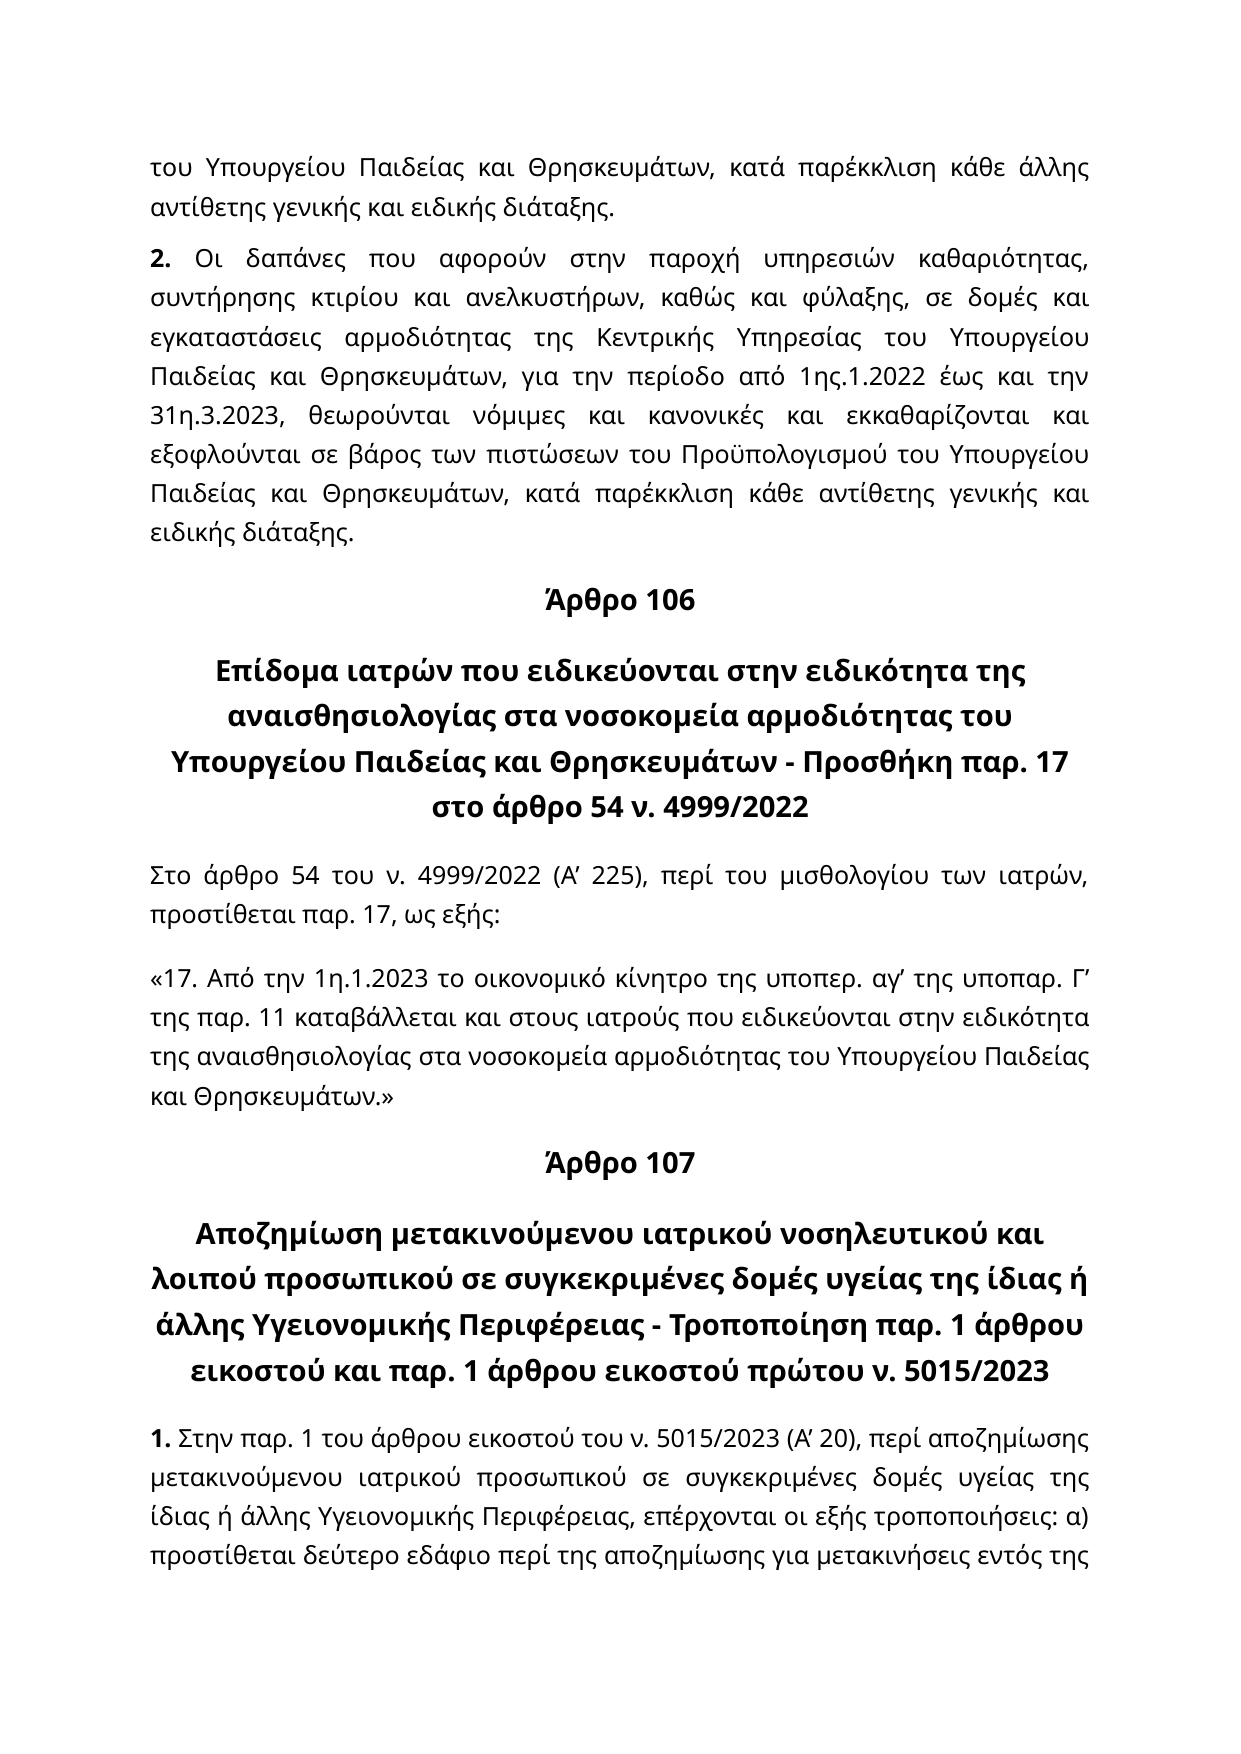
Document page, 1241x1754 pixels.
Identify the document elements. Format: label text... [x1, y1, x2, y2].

subtitle Άρθρο 106 [150, 579, 1090, 619]
text Στο άρθρο 54 του ν. 4999/2022 (Α’ 225), περί του μισθολογίου των ιατρών, προστίθεται παρ. 17, ως εξής: [150, 857, 1090, 931]
text 1. Στην παρ. 1 του άρθρου εικοστού του ν. 5015/2023 (Α’ 20), περί αποζημίωσης μετακινούμενου ιατρικού προσωπικού σε συγκεκριμένες δομές υγείας της ίδιας ή άλλης Υγειονομικής Περιφέρειας, επέρχονται οι εξής τροποποιήσεις: α) προστίθεται δεύτερο εδάφιο περί της αποζημίωσης για μετακινήσεις εντός της [150, 1420, 1090, 1572]
text του Υπουργείου Παιδείας και Θρησκευμάτων, κατά παρέκκλιση κάθε άλλης αντίθετης γενικής και ειδικής διάταξης. [150, 150, 1090, 223]
text 2. Οι δαπάνες που αφορούν στην παροχή υπηρεσιών καθαριότητας, συντήρησης κτιρίου και ανελκυστήρων, καθώς και φύλαξης, σε δομές και εγκαταστάσεις αρμοδιότητας της Κεντρικής Υπηρεσίας του Υπουργείου Παιδείας και Θρησκευμάτων, για την περίοδο από 1ης.1.2022 έως και την 31η.3.2023, θεωρούνται νόμιμες και κανονικές και εκκαθαρίζονται και εξοφλούνται σε βάρος των πιστώσεων του Προϋπολογισμού του Υπουργείου Παιδείας και Θρησκευμάτων, κατά παρέκκλιση κάθε αντίθετης γενικής και ειδικής διάταξης. [150, 241, 1090, 549]
subtitle Άρθρο 107 [150, 1142, 1090, 1182]
subtitle Επίδομα ιατρών που ειδικεύονται στην ειδικότητα της αναισθησιολογίας στα νοσοκομεία αρμοδιότητας του Υπουργείου Παιδείας και Θρησκευμάτων - Προσθήκη παρ. 17 στο άρθρο 54 ν. 4999/2022 [150, 650, 1090, 826]
subtitle Αποζημίωση μετακινούμενου ιατρικού νοσηλευτικού και λοιπού προσωπικού σε συγκεκριμένες δομές υγείας της ίδιας ή άλλης Υγειονομικής Περιφέρειας - Τροποποίηση παρ. 1 άρθρου εικοστού και παρ. 1 άρθρου εικοστού πρώτου ν. 5015/2023 [150, 1213, 1090, 1389]
text «17. Από την 1η.1.2023 το οικονομικό κίνητρο της υποπερ. αγ’ της υποπαρ. Γ’ της παρ. 11 καταβάλλεται και στους ιατρούς που ειδικεύονται στην ειδικότητα της αναισθησιολογίας στα νοσοκομεία αρμοδιότητας του Υπουργείου Παιδείας και Θρησκευμάτων.» [150, 961, 1090, 1112]
